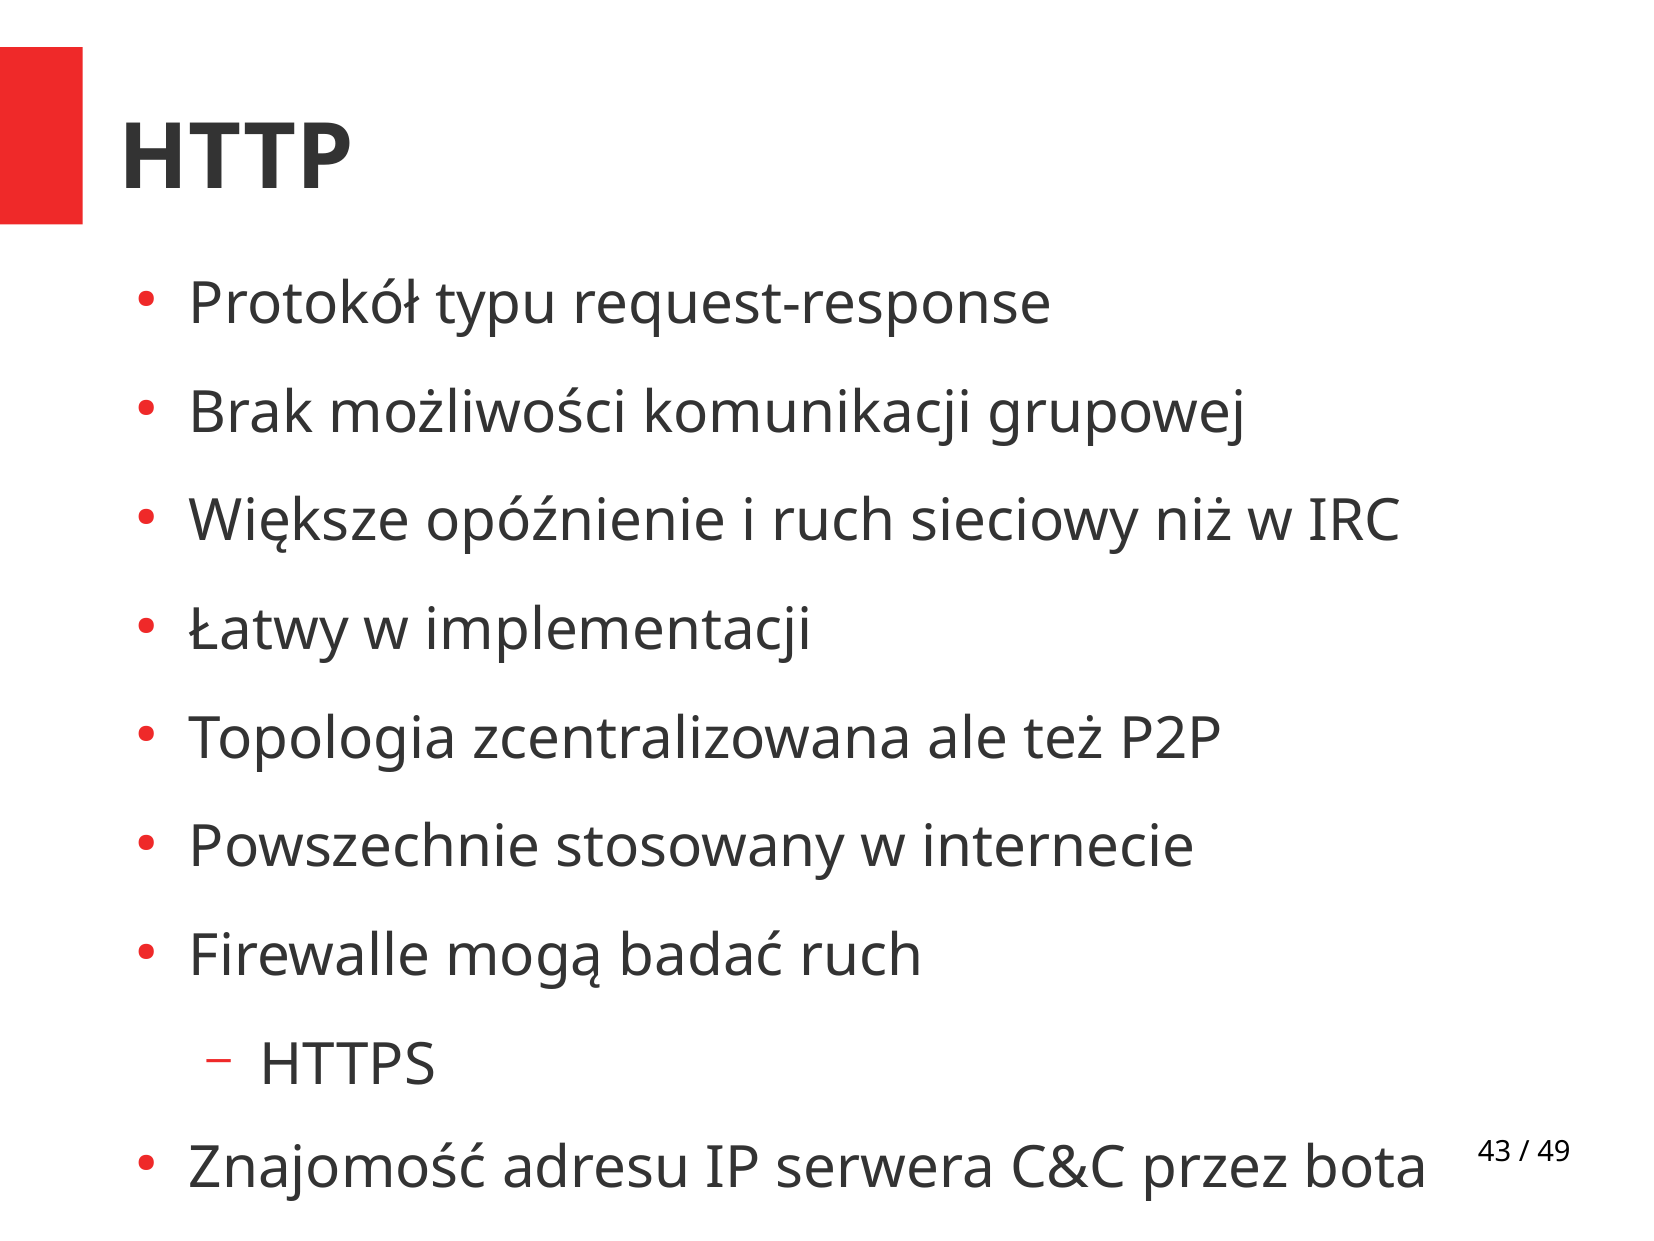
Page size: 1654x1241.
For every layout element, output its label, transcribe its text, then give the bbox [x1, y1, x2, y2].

list Protokół typu request-response Brak możliwości komunikacji grupowej Większe opóźnienie i ruch sieciowy niż w IRC Łatwy w implementacji Topologia zcentralizowana ale też P2P Powszechnie stosowany w internecie Firewalle mogą badać ruch HTTPS Znajomość adresu IP serwera C&C przez bota [118, 261, 1536, 981]
title HTTP [118, 49, 1571, 257]
